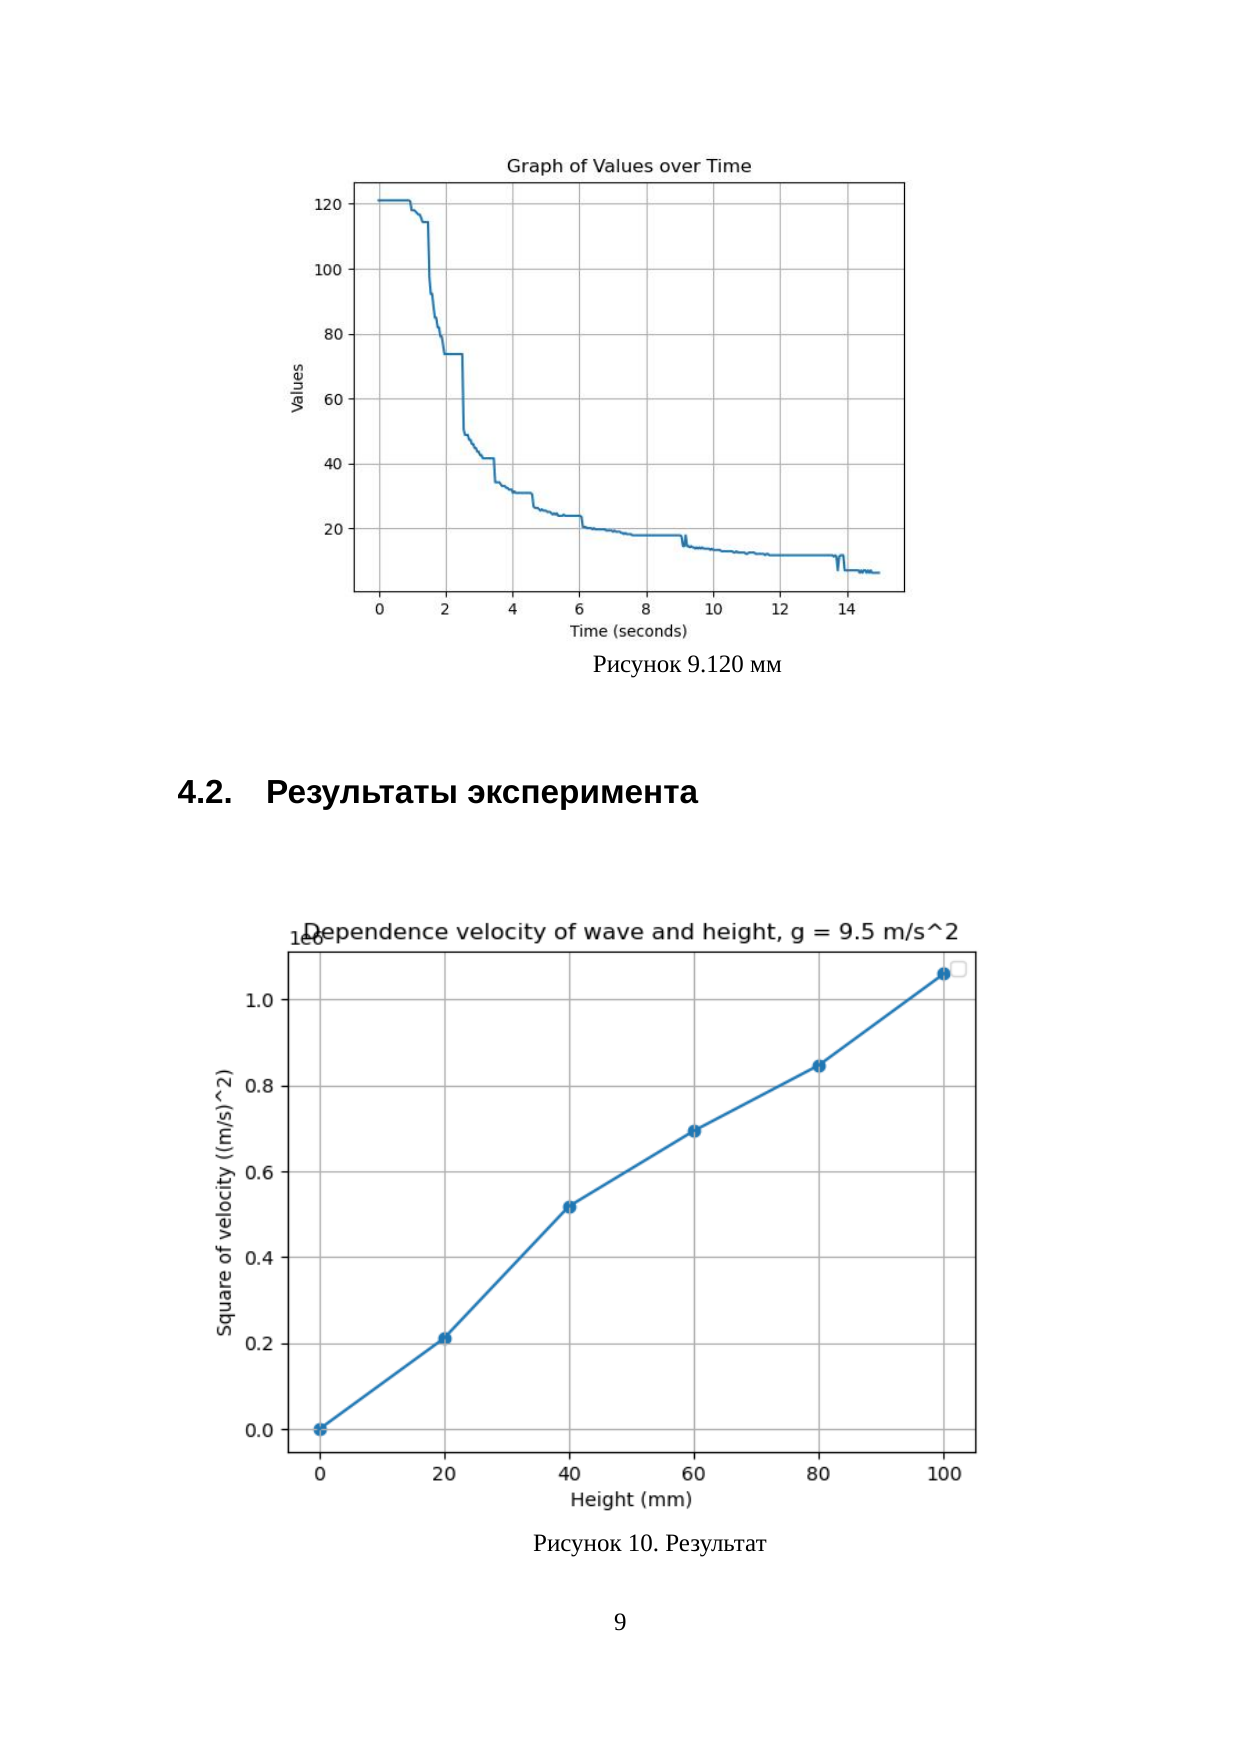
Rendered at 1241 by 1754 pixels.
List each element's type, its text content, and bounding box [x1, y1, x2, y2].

text Рисунок 10. Результат [177, 1524, 1122, 1557]
picture [177, 873, 1063, 1524]
picture [265, 118, 975, 650]
list Рисунок 9.120 мм [215, 650, 1122, 678]
subtitle Результаты эксперимента [177, 772, 1093, 811]
